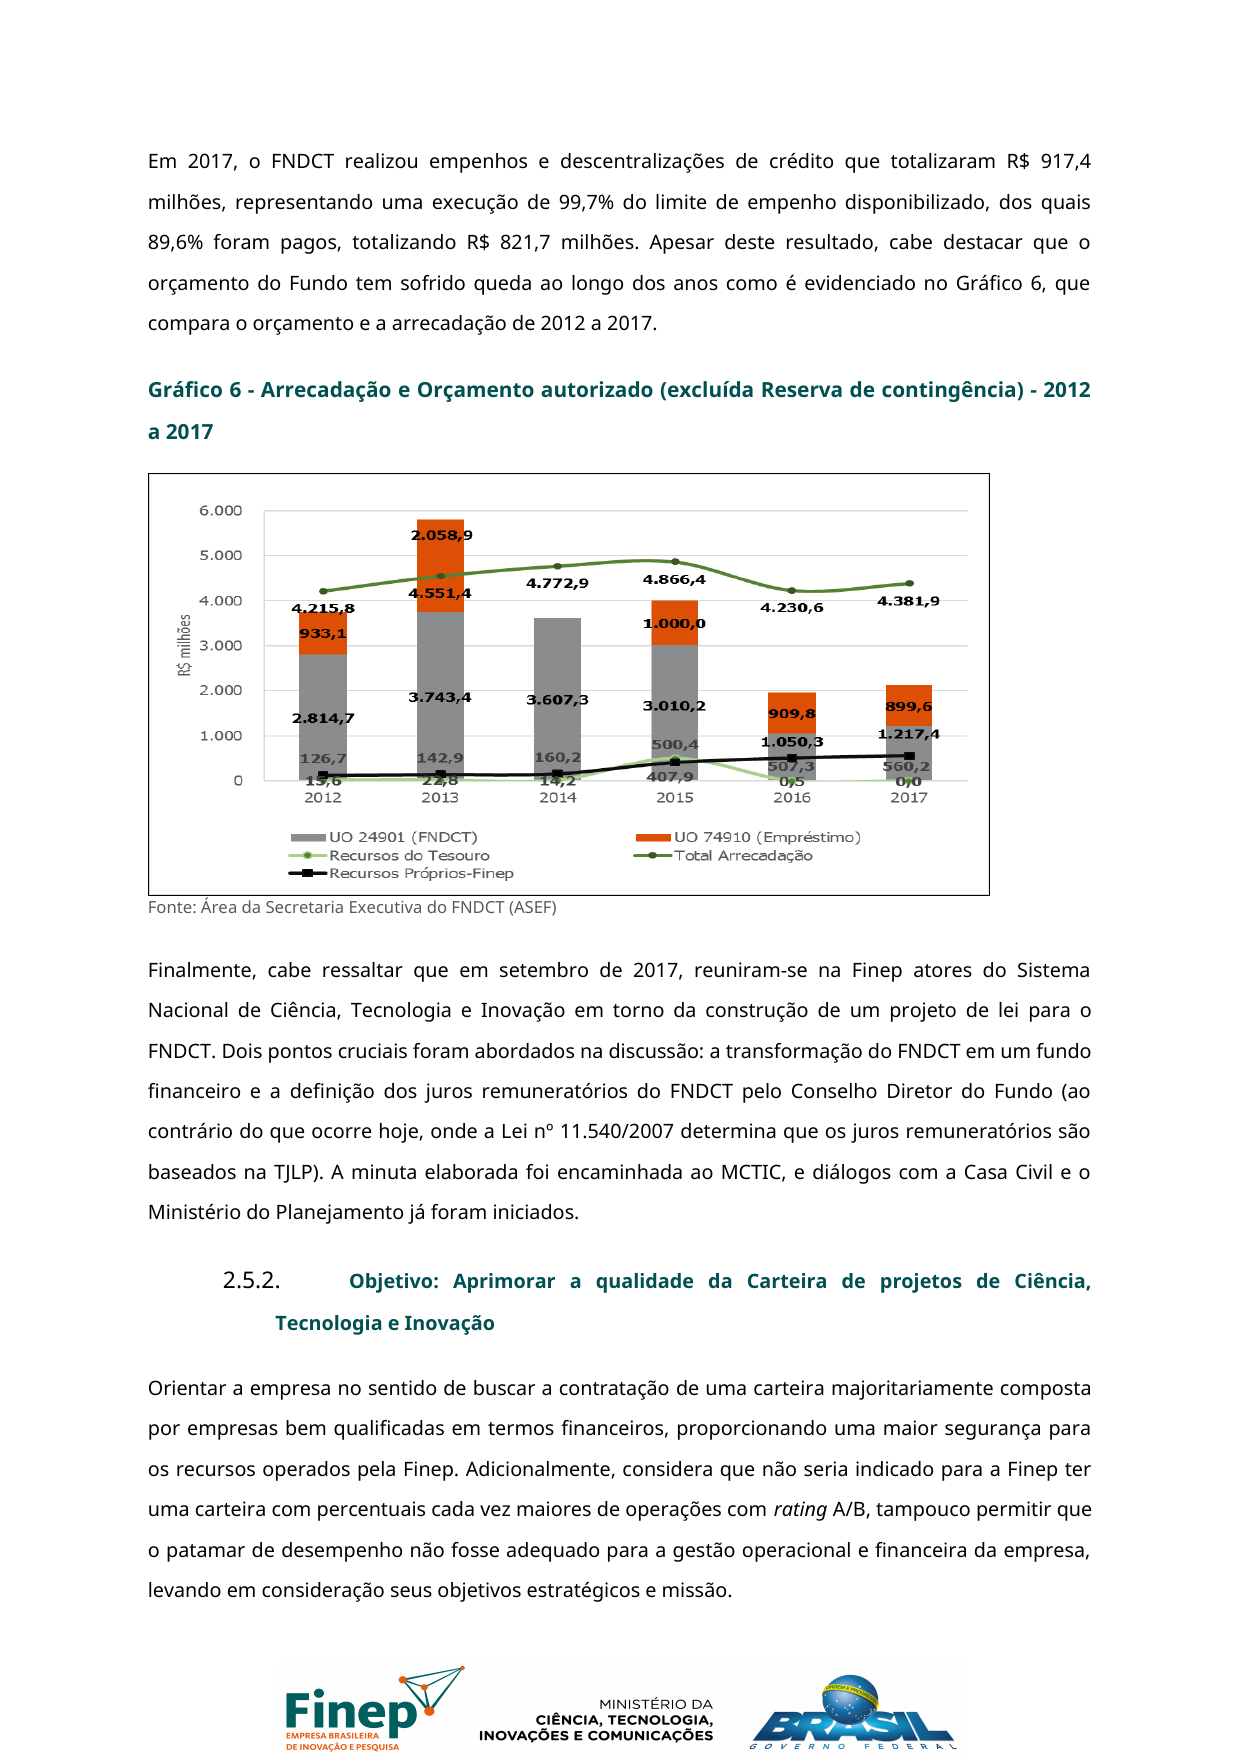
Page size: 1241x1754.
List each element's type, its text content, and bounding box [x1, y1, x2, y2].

text Fonte: Área da Secretaria Executiva do FNDCT (ASEF) [148, 896, 1092, 919]
text Orientar a empresa no sentido de buscar a contratação de uma carteira majoritariamente composta por empresas bem qualificadas em termos financeiros, proporcionando uma maior segurança para os recursos operados pela Finep. Adicionalmente, considera que não seria indicado para a Finep ter uma carteira com percentuais cada vez maiores de operações com rating A/B, tampouco permitir que o patamar de desempenho não fosse adequado para a gestão operacional e financeira da empresa, levando em consideração seus objetivos estratégicos e missão. [148, 1374, 1092, 1603]
text Em 2017, o FNDCT realizou empenhos e descentralizações de crédito que totalizaram R$ 917,4 milhões, representando uma execução de 99,7% do limite de empenho disponibilizado, dos quais 89,6% foram pagos, totalizando R$ 821,7 milhões. Apesar deste resultado, cabe destacar que o orçamento do Fundo tem sofrido queda ao longo dos anos como é evidenciado no Gráfico 6, que compara o orçamento e a arrecadação de 2012 a 2017. [148, 148, 1092, 336]
text Finalmente, cabe ressaltar que em setembro de 2017, reuniram-se na Finep atores do Sistema Nacional de Ciência, Tecnologia e Inovação em torno da construção de um projeto de lei para o FNDCT. Dois pontos cruciais foram abordados na discussão: a transformação do FNDCT em um fundo financeiro e a definição dos juros remuneratórios do FNDCT pelo Conselho Diretor do Fundo (ao contrário do que ocorre hoje, onde a Lei nº 11.540/2007 determina que os juros remuneratórios são baseados na TJLP). A minuta elaborada foi encaminhada ao MCTIC, e diálogos com a Casa Civil e o Ministério do Planejamento já foram iniciados. [148, 956, 1092, 1226]
list Objetivo: Aprimorar a qualidade da Carteira de projetos de Ciência, Tecnologia e Inovação [223, 1264, 1092, 1336]
text Gráfico 6 - Arrecadação e Orçamento autorizado (excluída Reserva de contingência) - 2012 a 2017 [148, 375, 1092, 446]
